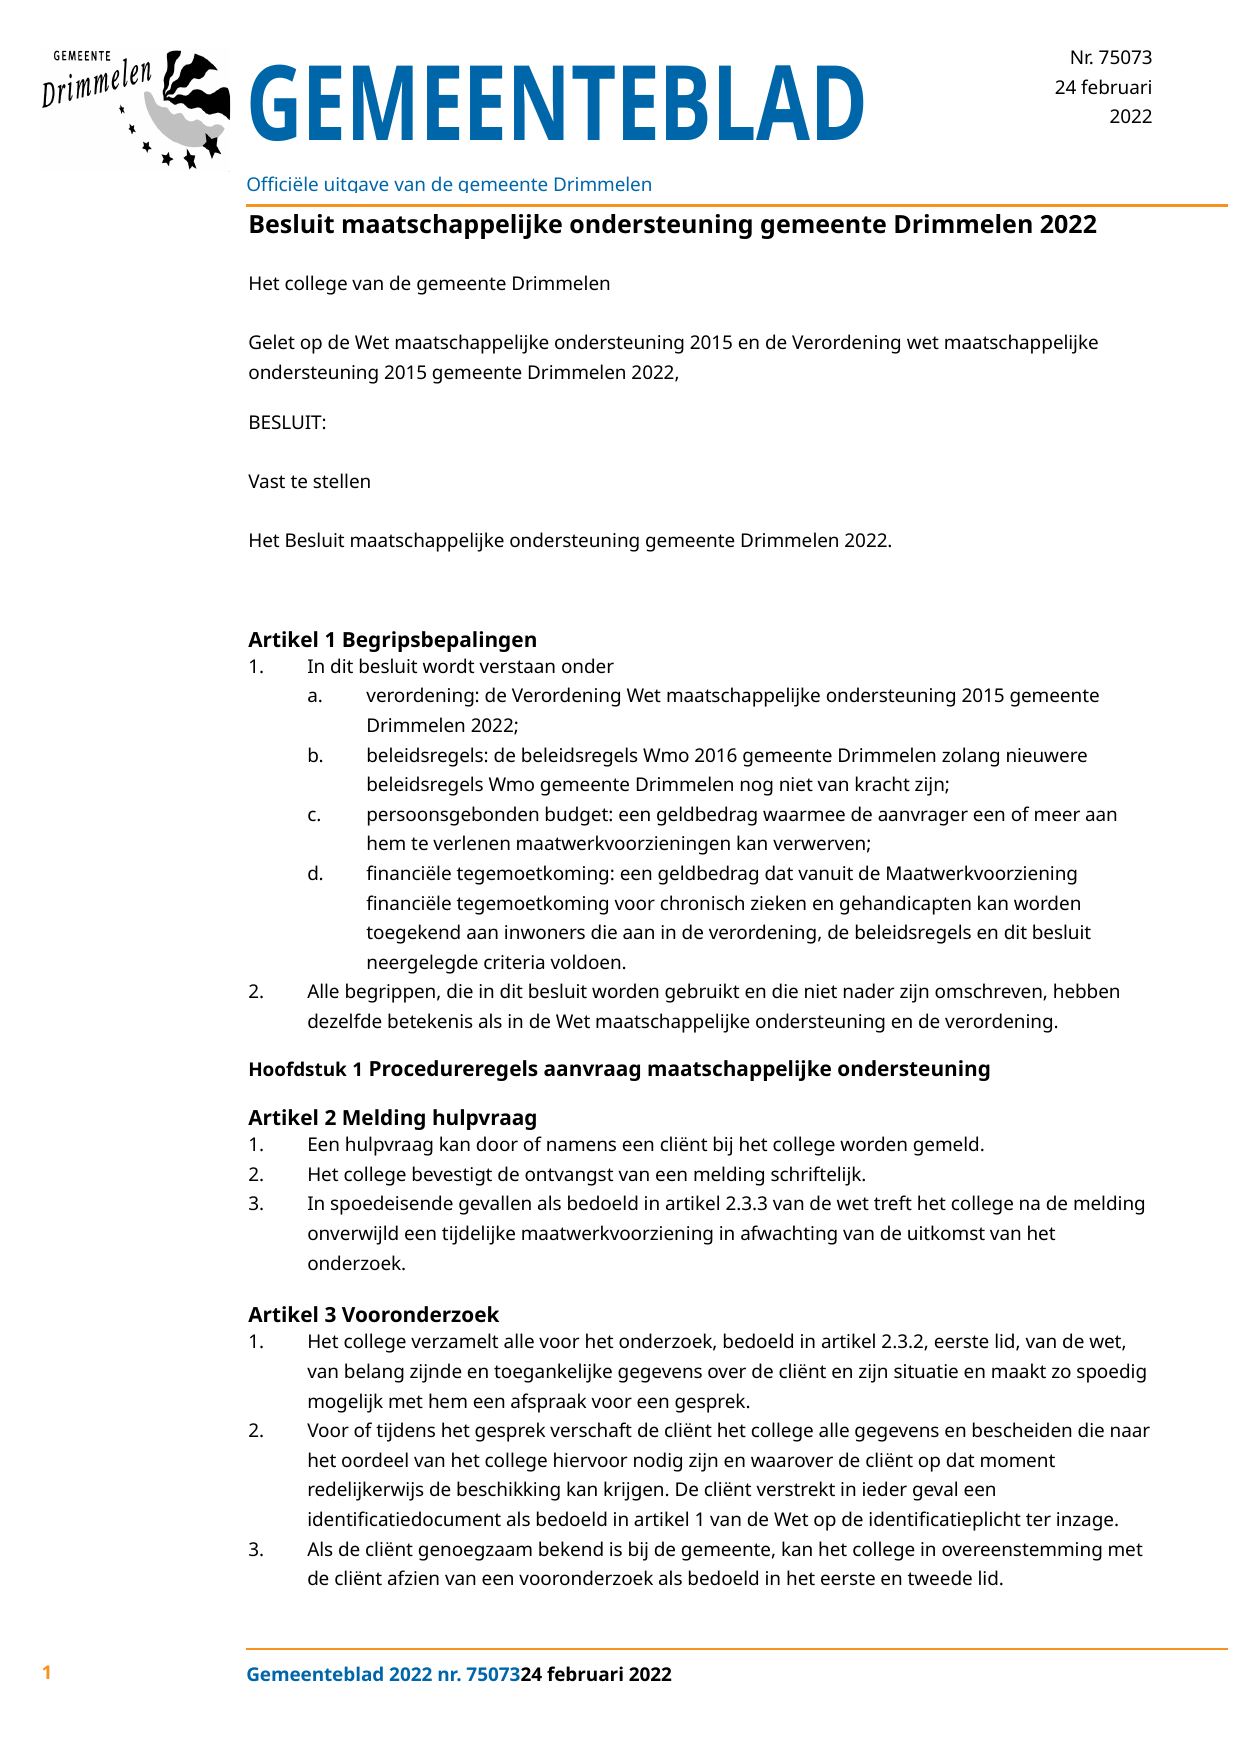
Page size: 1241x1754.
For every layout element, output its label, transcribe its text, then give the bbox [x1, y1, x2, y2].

list Een hulpvraag kan door of namens een cliënt bij het college worden gemeld. [248, 1131, 1152, 1157]
text Gelet op de Wet maatschappelijke ondersteuning 2015 en de Verordening wet maatschappelijke ondersteuning 2015 gemeente Drimmelen 2022, [248, 329, 1152, 385]
text BESLUIT: [248, 409, 1152, 435]
list In dit besluit wordt verstaan onder [248, 653, 1152, 679]
list In spoedeisende gevallen als bedoeld in artikel 2.3.3 van de wet treft het college na de melding onverwijld een tijdelijke maatwerkvoorziening in afwachting van de uitkomst van het onderzoek. [248, 1191, 1152, 1276]
text Artikel 3 Vooronderzoek [248, 1300, 1152, 1329]
text Besluit maatschappelijke ondersteuning gemeente Drimmelen 2022 [248, 207, 1152, 241]
list verordening: de Verordening Wet maatschappelijke ondersteuning 2015 gemeente Drimmelen 2022; [307, 683, 1152, 738]
list financiële tegemoetkoming: een geldbedrag dat vanuit de Maatwerkvoorziening financiële tegemoetkoming voor chronisch zieken en gehandicapten kan worden toegekend aan inwoners die aan in de verordening, de beleidsregels en dit besluit neergelegde criteria voldoen. [307, 860, 1152, 975]
text Het college van de gemeente Drimmelen [248, 270, 1152, 296]
list persoonsgebonden budget: een geldbedrag waarmee de aanvrager een of meer aan hem te verlenen maatwerkvoorzieningen kan verwerven; [307, 801, 1152, 856]
text Vast te stellen [248, 468, 1152, 494]
list Als de cliënt genoegzaam bekend is bij de gemeente, kan het college in overeenstemming met de cliënt afzien van een vooronderzoek als bedoeld in het eerste en tweede lid. [248, 1536, 1152, 1591]
list Alle begrippen, die in dit besluit worden gebruikt en die niet nader zijn omschreven, hebben dezelfde betekenis als in de Wet maatschappelijke ondersteuning en de verordening. [248, 978, 1152, 1034]
text Het Besluit maatschappelijke ondersteuning gemeente Drimmelen 2022. [248, 528, 1152, 553]
text Hoofdstuk 1 Procedureregels aanvraag maatschappelijke ondersteuning [248, 1054, 1152, 1082]
list beleidsregels: de beleidsregels Wmo 2016 gemeente Drimmelen zolang nieuwere beleidsregels Wmo gemeente Drimmelen nog niet van kracht zijn; [307, 742, 1152, 797]
text Artikel 1 Begripsbepalingen [248, 625, 1152, 653]
list Het college verzamelt alle voor het onderzoek, bedoeld in artikel 2.3.2, eerste lid, van de wet, van belang zijnde en toegankelijke gegevens over de cliënt en zijn situatie en maakt zo spoedig mogelijk met hem een afspraak voor een gesprek. [248, 1329, 1152, 1413]
text Artikel 2 Melding hulpvraag [248, 1103, 1152, 1131]
list Voor of tijdens het gesprek verschaft de cliënt het college alle gegevens en bescheiden die naar het oordeel van het college hiervoor nodig zijn en waarover de cliënt op dat moment redelijkerwijs de beschikking kan krijgen. De cliënt verstrekt in ieder geval een identificatiedocument als bedoeld in artikel 1 van de Wet op de identificatieplicht ter inzage. [248, 1417, 1152, 1532]
picture [41, 47, 231, 172]
list Het college bevestigt de ontvangst van een melding schriftelijk. [248, 1161, 1152, 1187]
